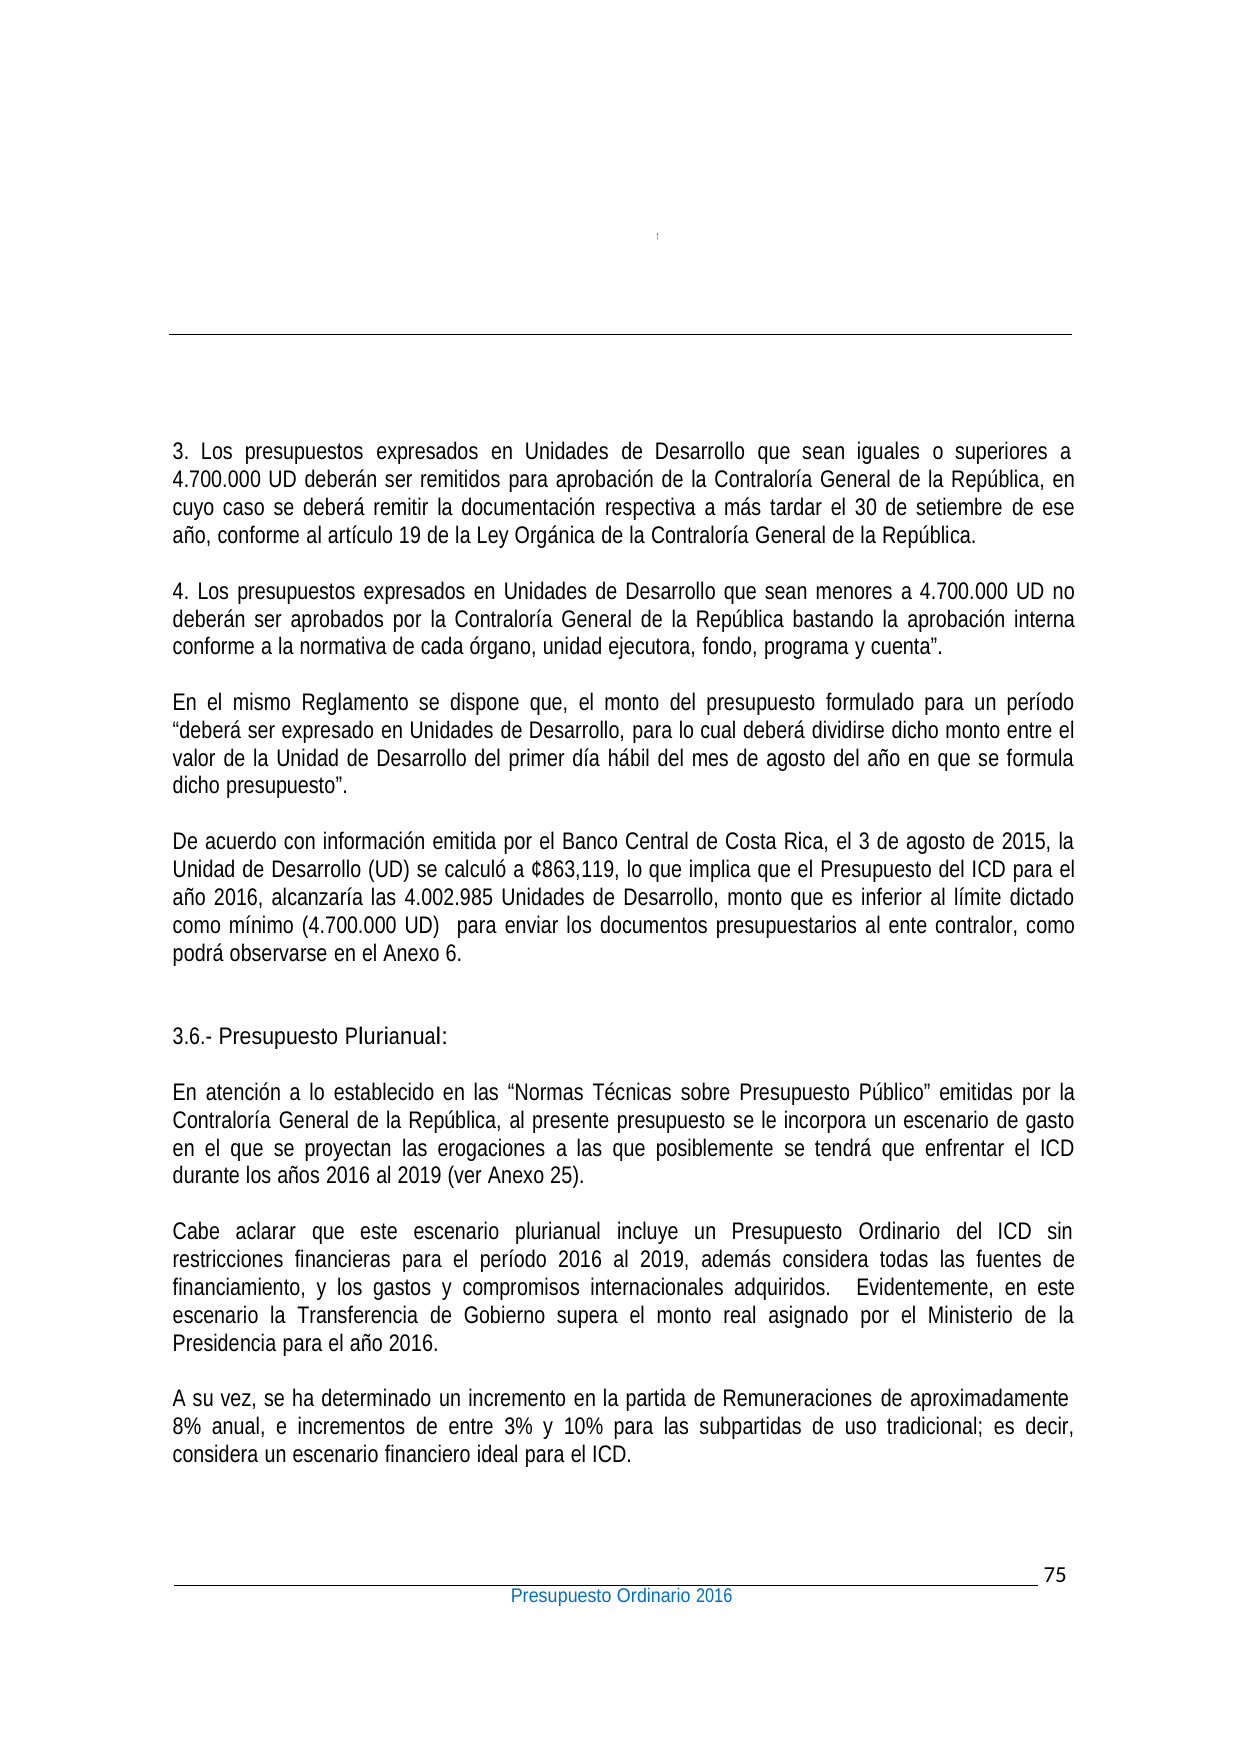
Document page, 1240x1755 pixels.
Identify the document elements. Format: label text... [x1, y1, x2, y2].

text Cabe aclarar que este escenario plurianual incluye un Presupuesto Ordinario del ICD sin restricciones financieras para el período 2016 al 2019, además considera todas las fuentes de financiamiento, y los gastos y compromisos internacionales adquiridos. Evidentemente, en este escenario la Transferencia de Gobierno supera el monto real asignado por el Ministerio de la Presidencia para el año 2016. [172, 1217, 1075, 1356]
text A su vez, se ha determinado un incremento en la partida de Remuneraciones de aproximadamente [172, 1384, 1074, 1412]
text 4. Los presupuestos expresados en Unidades de Desarrollo que sean menores a 4.700.000 UD no deberán ser aprobados por la Contraloría General de la República bastando la aprobación interna conforme a la normativa de cada órgano, unidad ejecutora, fondo, programa y cuenta”. [172, 577, 1075, 660]
text 3. Los presupuestos expresados en Unidades de Desarrollo que sean iguales o superiores a [172, 437, 1074, 465]
text 3.6.- Presupuesto Plurianual: [172, 1022, 453, 1050]
text 8% anual, e incrementos de entre 3% y 10% para las subpartidas de uso tradicional; es decir, considera un escenario financiero ideal para el ICD. [172, 1412, 1075, 1468]
text En atención a lo establecido en las “Normas Técnicas sobre Presupuesto Público” emitidas por la Contraloría General de la República, al presente presupuesto se le incorpora un escenario de gasto en el que se proyectan las erogaciones a las que posiblemente se tendrá que enfrentar el ICD durante los años 2016 al 2019 (ver Anexo 25). [172, 1078, 1075, 1189]
text 4.700.000 UD deberán ser remitidos para aprobación de la Contraloría General de la República, en cuyo caso se deberá remitir la documentación respectiva a más tardar el 30 de setiembre de ese año, conforme al artículo 19 de la Ley Orgánica de la Contraloría General de la República. [172, 465, 1075, 549]
text De acuerdo con información emitida por el Banco Central de Costa Rica, el 3 de agosto de 2015, la Unidad de Desarrollo (UD) se calculó a ¢863,119, lo que implica que el Presupuesto del ICD para el año 2016, alcanzaría las 4.002.985 Unidades de Desarrollo, monto que es inferior al límite dictado como mínimo (4.700.000 UD) para enviar los documentos presupuestarios al ente contralor, como podrá observarse en el Anexo 6. [172, 827, 1075, 966]
text En el mismo Reglamento se dispone que, el monto del presupuesto formulado para un período “deberá ser expresado en Unidades de Desarrollo, para lo cual deberá dividirse dicho monto entre el valor de la Unidad de Desarrollo del primer día hábil del mes de agosto del año en que se formula dicho presupuesto”. [172, 688, 1075, 799]
